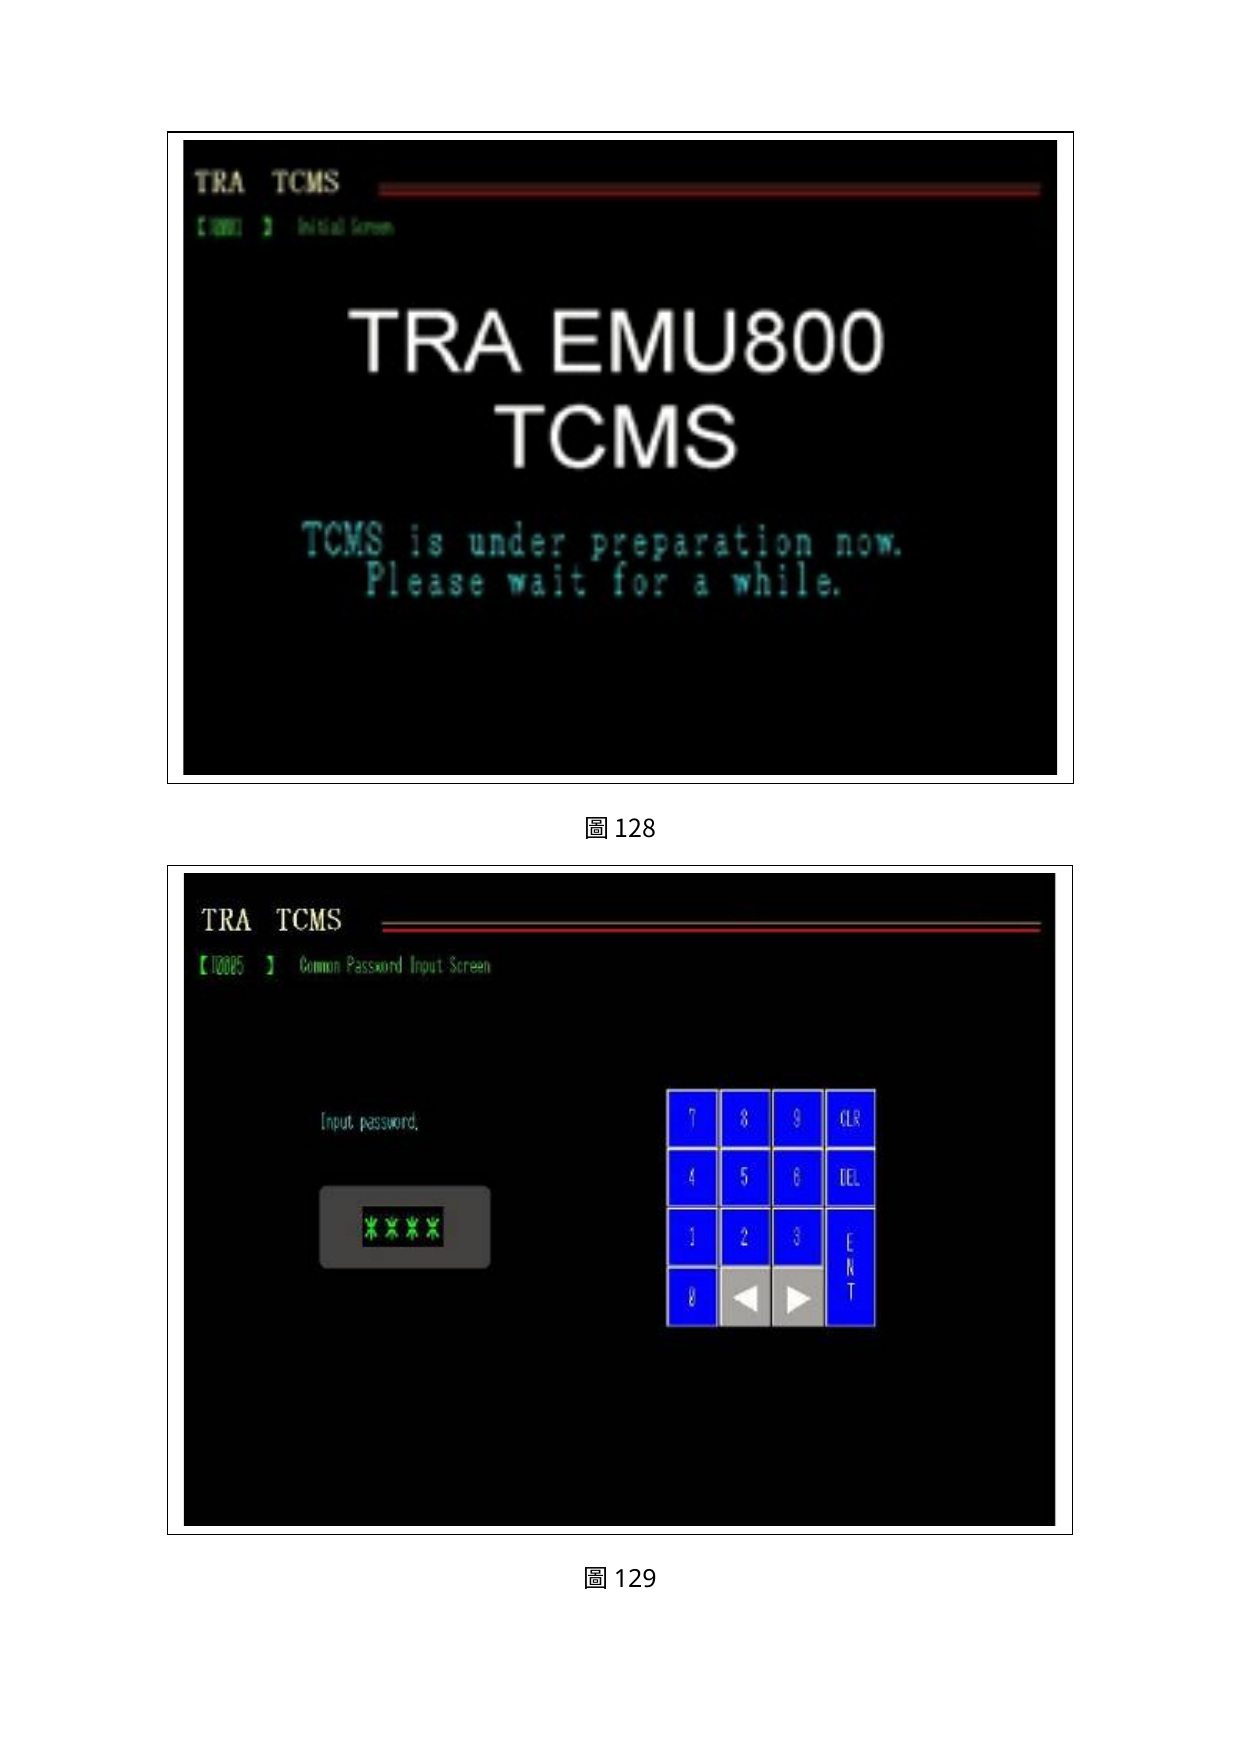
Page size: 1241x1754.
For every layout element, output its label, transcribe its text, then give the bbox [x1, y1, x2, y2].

text 圖128 [118, 114, 1122, 846]
text [168, 866, 1072, 1534]
picture [183, 873, 1057, 1526]
picture [183, 140, 1058, 775]
text 圖129 [118, 864, 1122, 1595]
